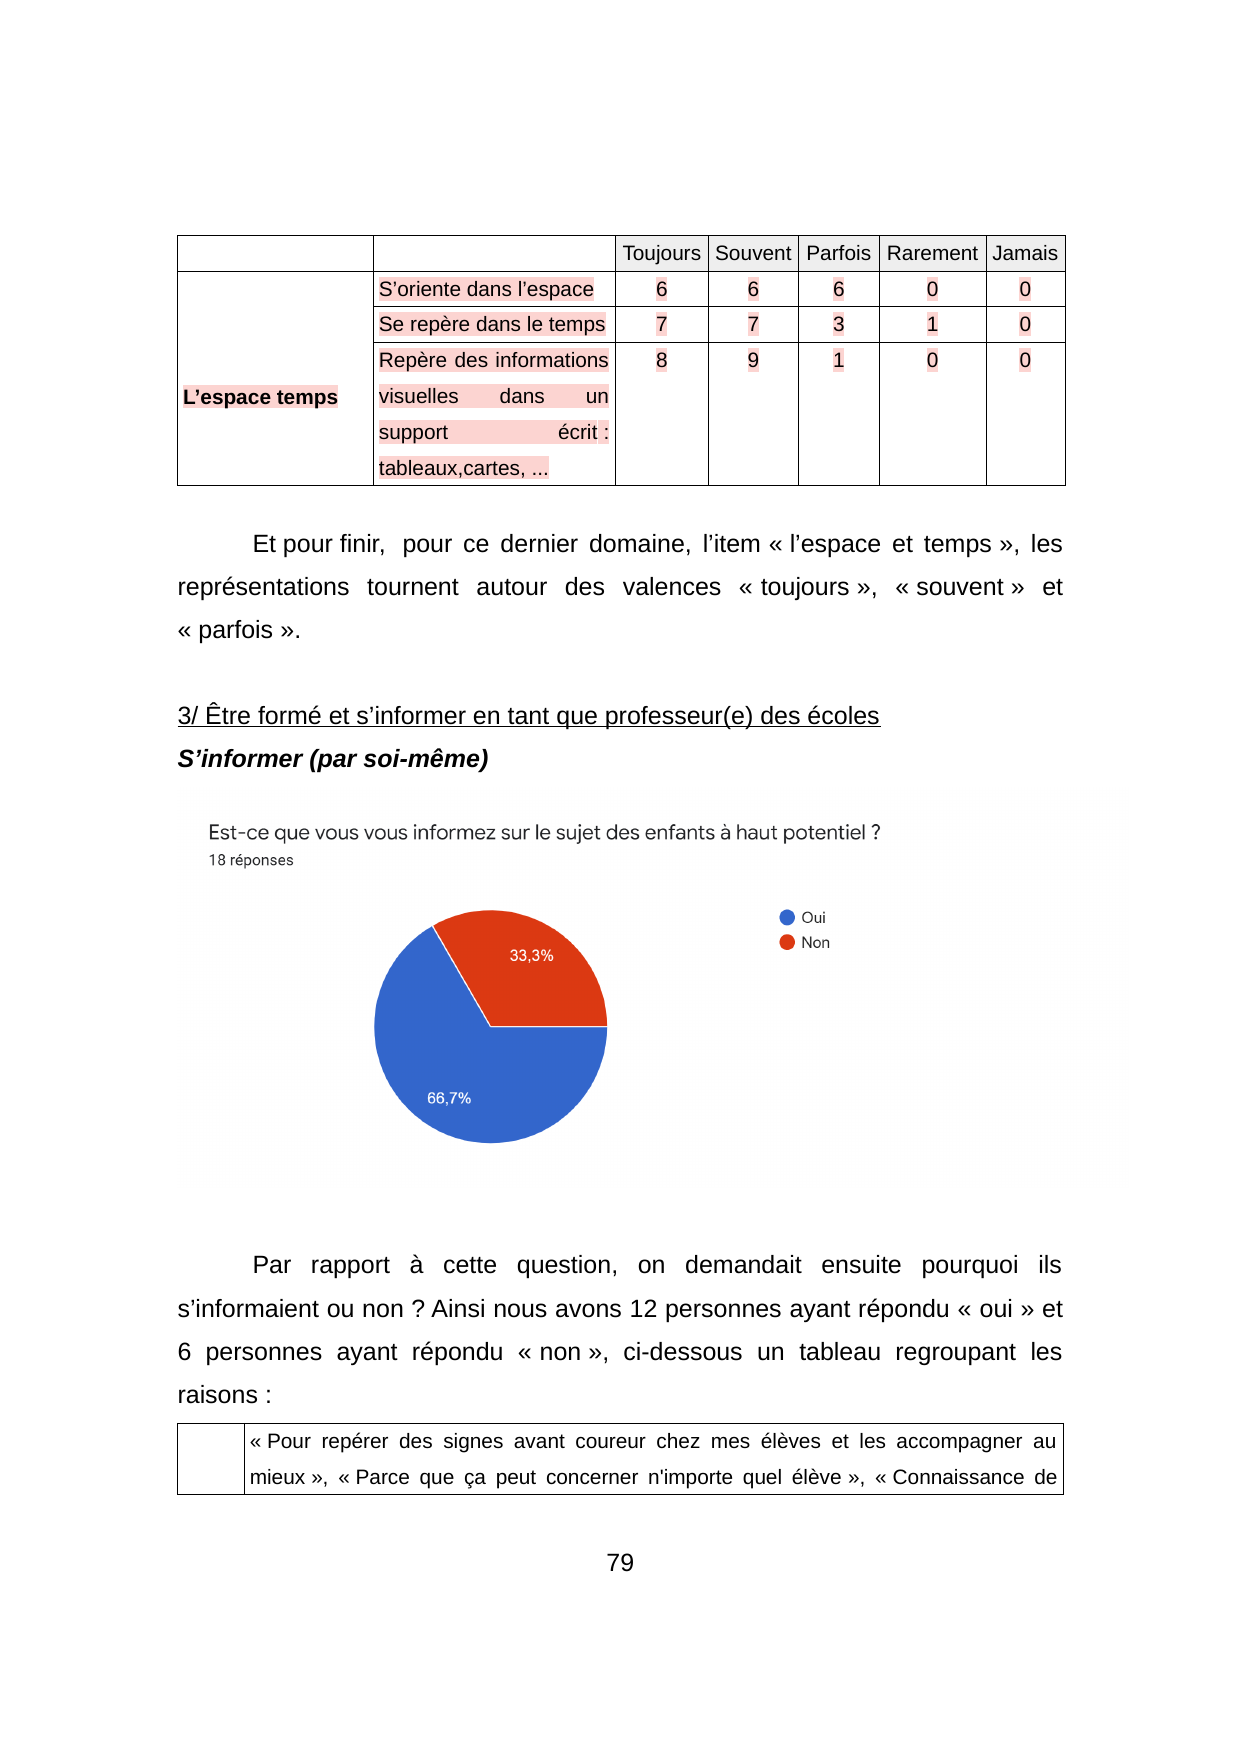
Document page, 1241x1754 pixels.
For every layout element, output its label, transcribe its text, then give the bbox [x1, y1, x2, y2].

text 3/ Être formé et s’informer en tant que professeur(e) des écoles [177, 701, 1063, 730]
text Et pour finir, pour ce dernier domaine, l’item « l’espace et temps », les représentations tournent autour des valences « toujours », « souvent » et « parfois ». [177, 528, 1063, 643]
table_cell 6 [799, 272, 879, 306]
table_cell 0 [987, 343, 1065, 485]
table_cell 0 [880, 343, 986, 485]
table_cell 0 [880, 272, 986, 306]
table_cell 3 [799, 307, 879, 342]
table_header [178, 1424, 244, 1494]
table_cell 7 [616, 307, 708, 342]
table_header [374, 236, 615, 271]
table_cell L’espace temps [178, 272, 373, 485]
text Par rapport à cette question, on demandait ensuite pourquoi ils s’informaient ou non ? Ainsi nous avons 12 personnes ayant répondu « oui » et 6 personnes ayant répondu « non », ci-dessous un tableau regroupant les raisons : [177, 1250, 1063, 1408]
table_header Parfois [799, 236, 879, 271]
table_cell Repère des informations visuelles dans un support écrit : tableaux,cartes, ... [374, 343, 615, 485]
table_cell 1 [880, 307, 986, 342]
table_cell 7 [709, 307, 798, 342]
table_cell 6 [616, 272, 708, 306]
table_header [178, 236, 373, 271]
text S’informer (par soi-même) [177, 744, 1063, 773]
table_header Souvent [709, 236, 798, 271]
table_cell Se repère dans le temps [374, 307, 615, 342]
table_cell 0 [987, 272, 1065, 306]
table_header Jamais [987, 236, 1065, 271]
table_cell 1 [799, 343, 879, 485]
picture [177, 787, 1129, 1188]
table_cell 8 [616, 343, 708, 485]
table_header « Pour repérer des signes avant coureur chez mes élèves et les accompagner au mieux », « Parce que ça peut concerner n'importe quel élève », « Connaissance de [245, 1424, 1063, 1494]
table_cell S’oriente dans l’espace [374, 272, 615, 306]
table_header Rarement [880, 236, 986, 271]
table_header Toujours [616, 236, 708, 271]
table_cell 0 [987, 307, 1065, 342]
table_cell 6 [709, 272, 798, 306]
table_cell 9 [709, 343, 798, 485]
